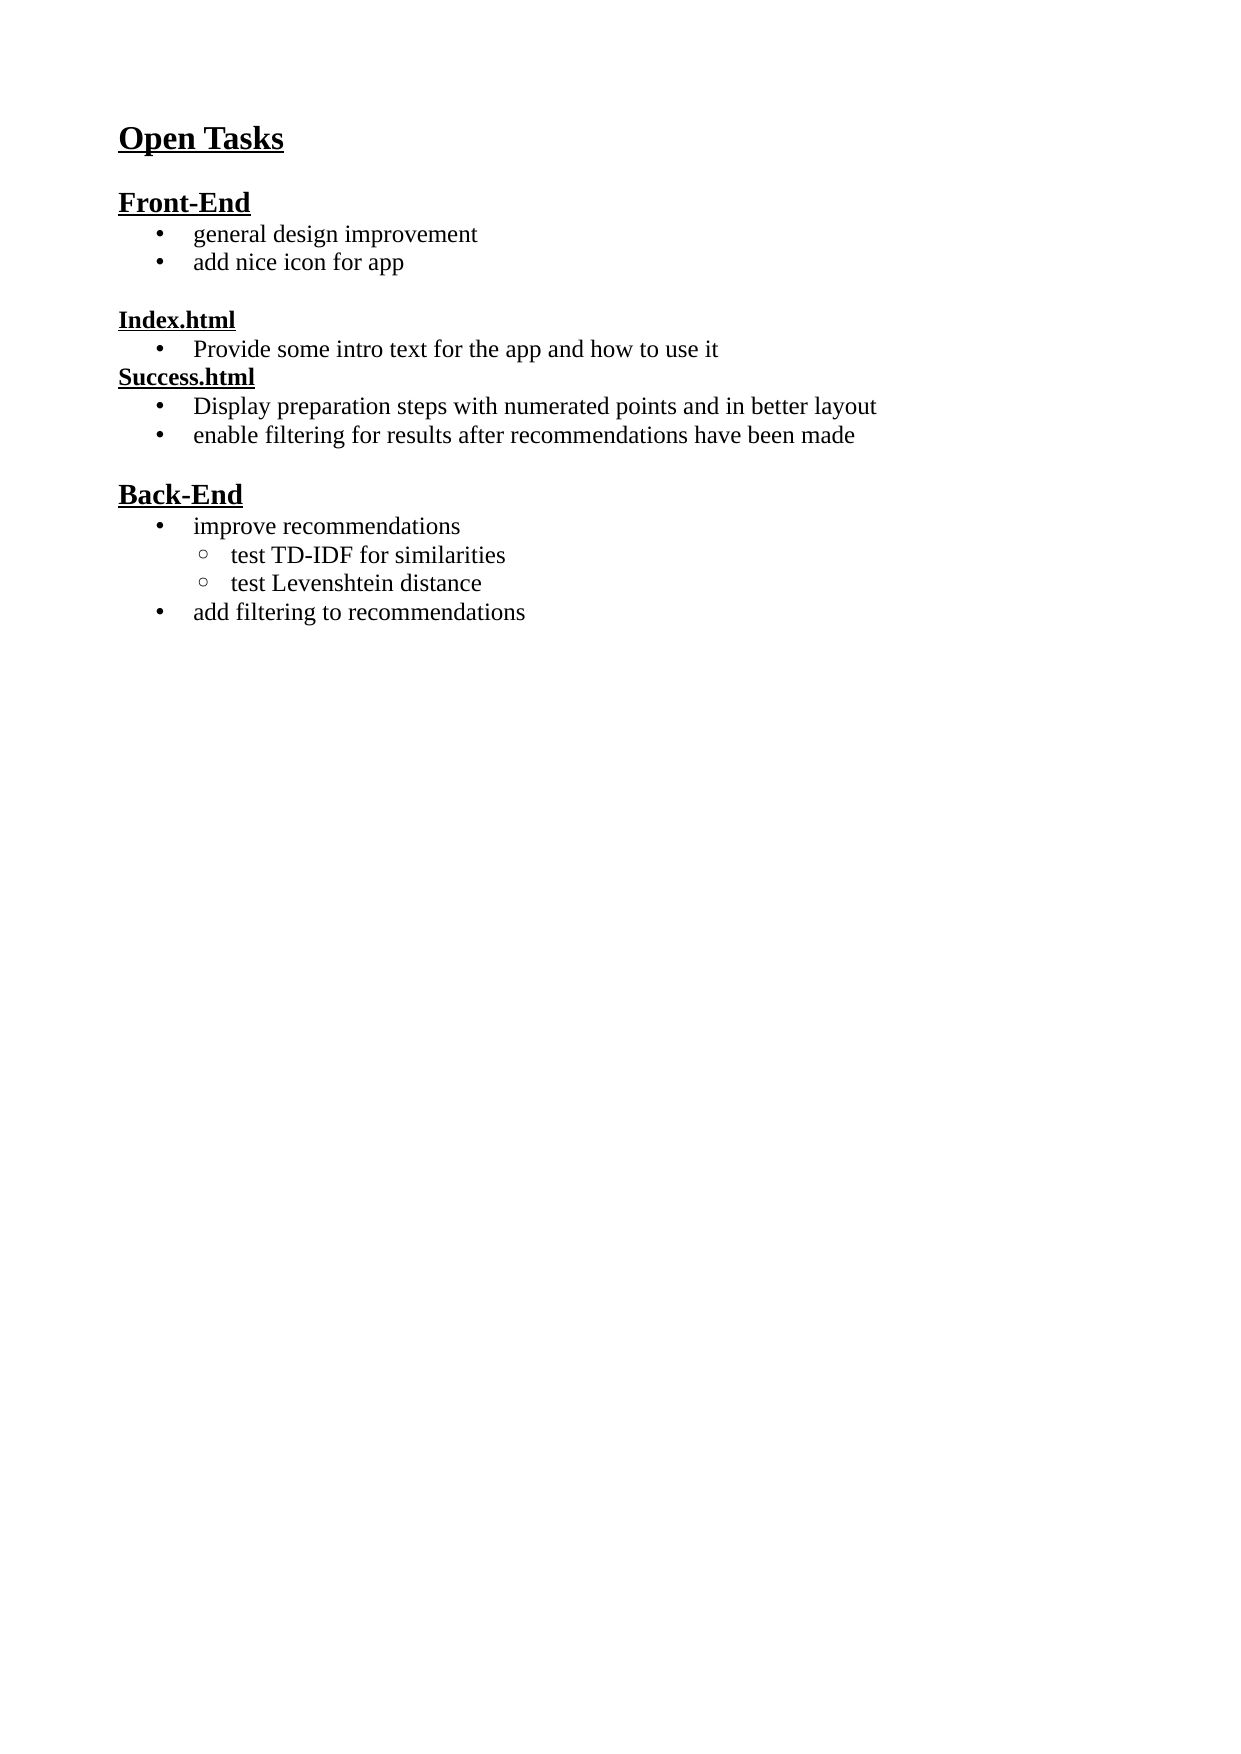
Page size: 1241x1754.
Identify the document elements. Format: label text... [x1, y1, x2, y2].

list improve recommendations [156, 511, 1122, 540]
list enable filtering for results after recommendations have been made [156, 420, 1122, 449]
text Success.html [118, 362, 1122, 391]
list Provide some intro text for the app and how to use it [156, 334, 1122, 362]
list general design improvement [156, 219, 1122, 247]
text Front-End [118, 185, 1122, 219]
list add nice icon for app [156, 247, 1122, 276]
list add filtering to recommendations [156, 597, 1122, 626]
text Open Tasks [118, 118, 1122, 156]
list Display preparation steps with numerated points and in better layout [156, 391, 1122, 420]
list test TD-IDF for similarities [193, 540, 1122, 568]
text Index.html [118, 305, 1122, 334]
text Back-End [118, 477, 1122, 511]
list test Levenshtein distance [193, 568, 1122, 597]
